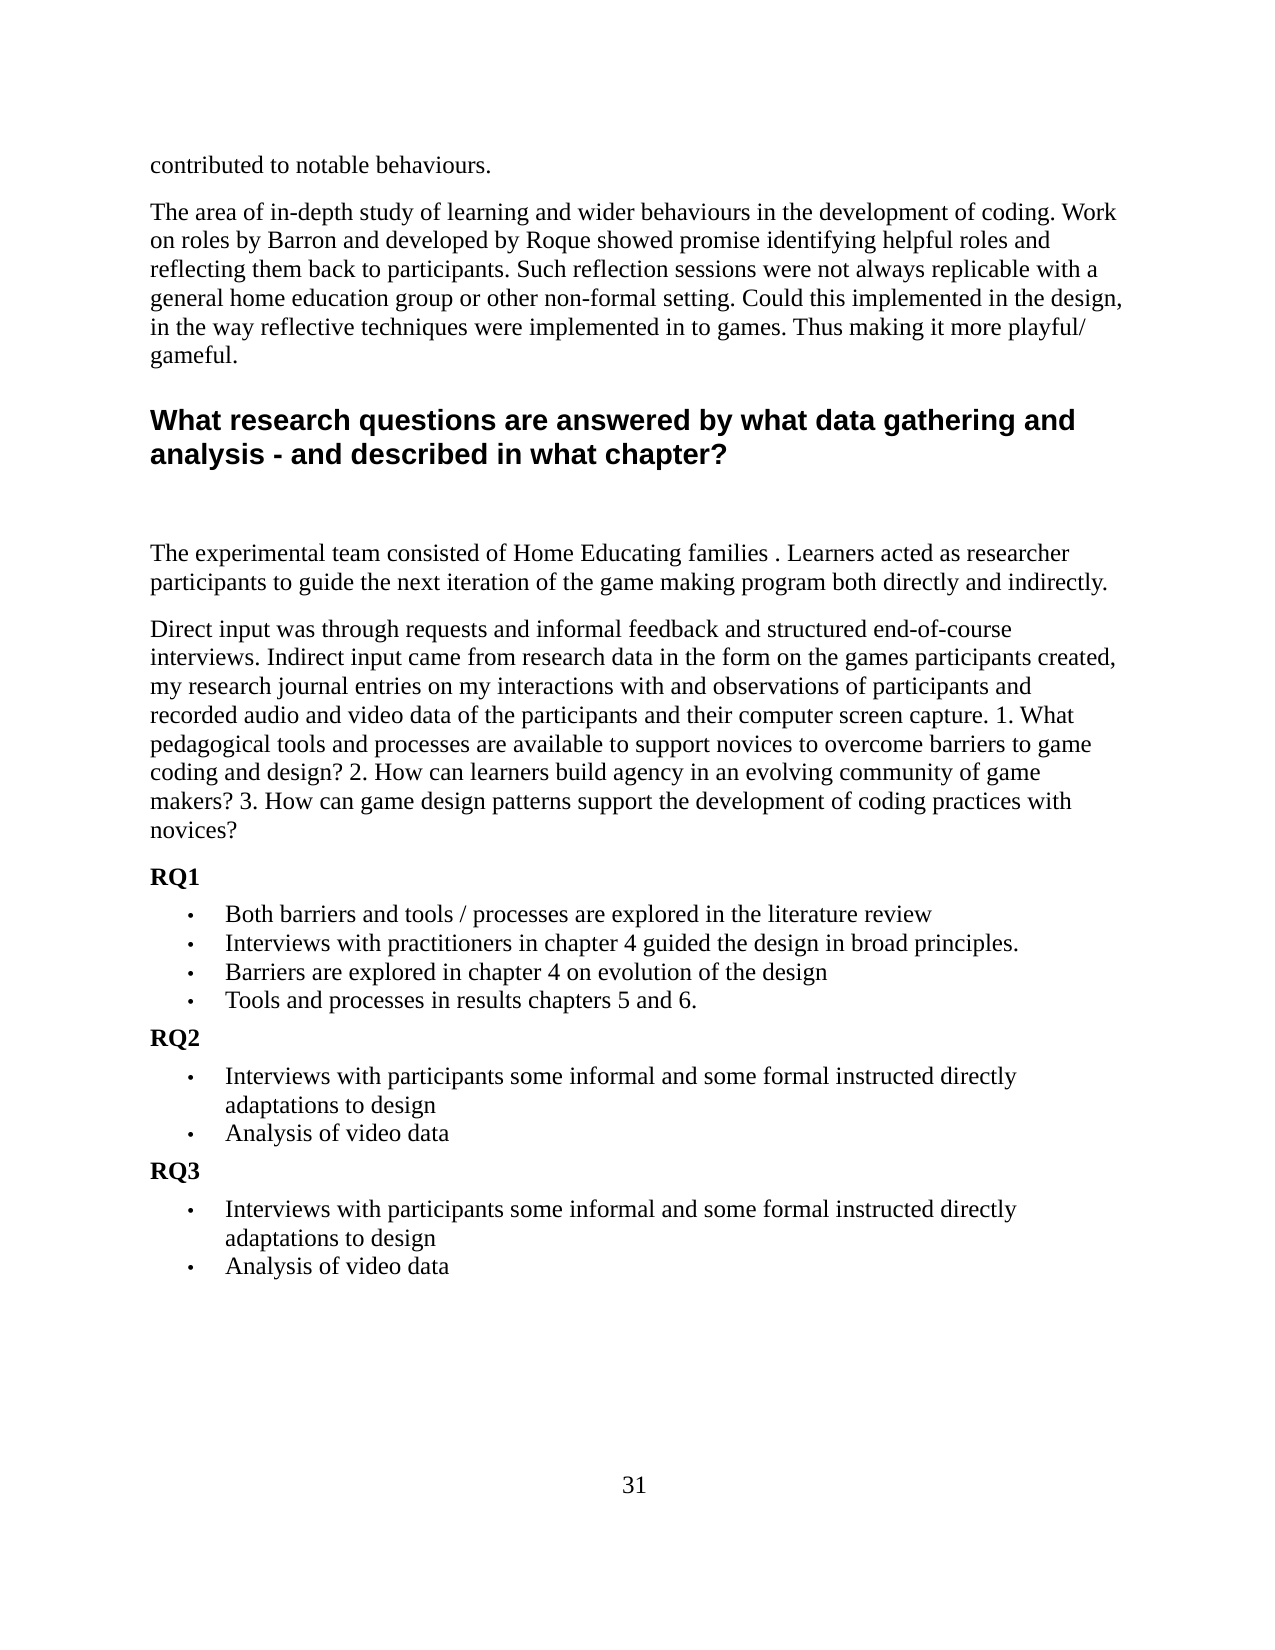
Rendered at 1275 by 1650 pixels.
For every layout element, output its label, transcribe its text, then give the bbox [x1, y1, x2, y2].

list Interviews with participants some informal and some formal instructed directly adaptations to design [187, 1194, 1125, 1251]
text contributed to notable behaviours. [150, 150, 1125, 179]
text RQ3 [150, 1156, 1125, 1185]
list Interviews with participants some informal and some formal instructed directly adaptations to design [187, 1061, 1125, 1118]
text Direct input was through requests and informal feedback and structured end-of-course interviews. Indirect input came from research data in the form on the games participants created, my research journal entries on my interactions with and observations of participants and recorded audio and video data of the participants and their computer screen capture. 1. What pedagogical tools and processes are available to support novices to overcome barriers to game coding and design? 2. How can learners build agency in an evolving community of game makers? 3. How can game design patterns support the development of coding practices with novices? [150, 614, 1125, 844]
text RQ1 [150, 862, 1125, 890]
list Analysis of video data [187, 1118, 1125, 1147]
list Tools and processes in results chapters 5 and 6. [187, 986, 1125, 1014]
text RQ2 [150, 1023, 1125, 1052]
list Both barriers and tools / processes are explored in the literature review [187, 899, 1125, 928]
list Interviews with practitioners in chapter 4 guided the design in broad principles. [187, 928, 1125, 957]
list Analysis of video data [187, 1251, 1125, 1280]
text The area of in-depth study of learning and wider behaviours in the development of coding. Work on roles by Barron and developed by Roque showed promise identifying helpful roles and reflecting them back to participants. Such reflection sessions were not always replicable with a general home education group or other non-formal setting. Could this implemented in the design, in the way reflective techniques were implemented in to games. Thus making it more playful/ gameful. [150, 197, 1125, 369]
subtitle What research questions are answered by what data gathering and analysis - and described in what chapter? [150, 403, 1125, 470]
list Barriers are explored in chapter 4 on evolution of the design [187, 957, 1125, 986]
text The experimental team consisted of Home Educating families . Learners acted as researcher participants to guide the next iteration of the game making program both directly and indirectly. [150, 538, 1125, 596]
